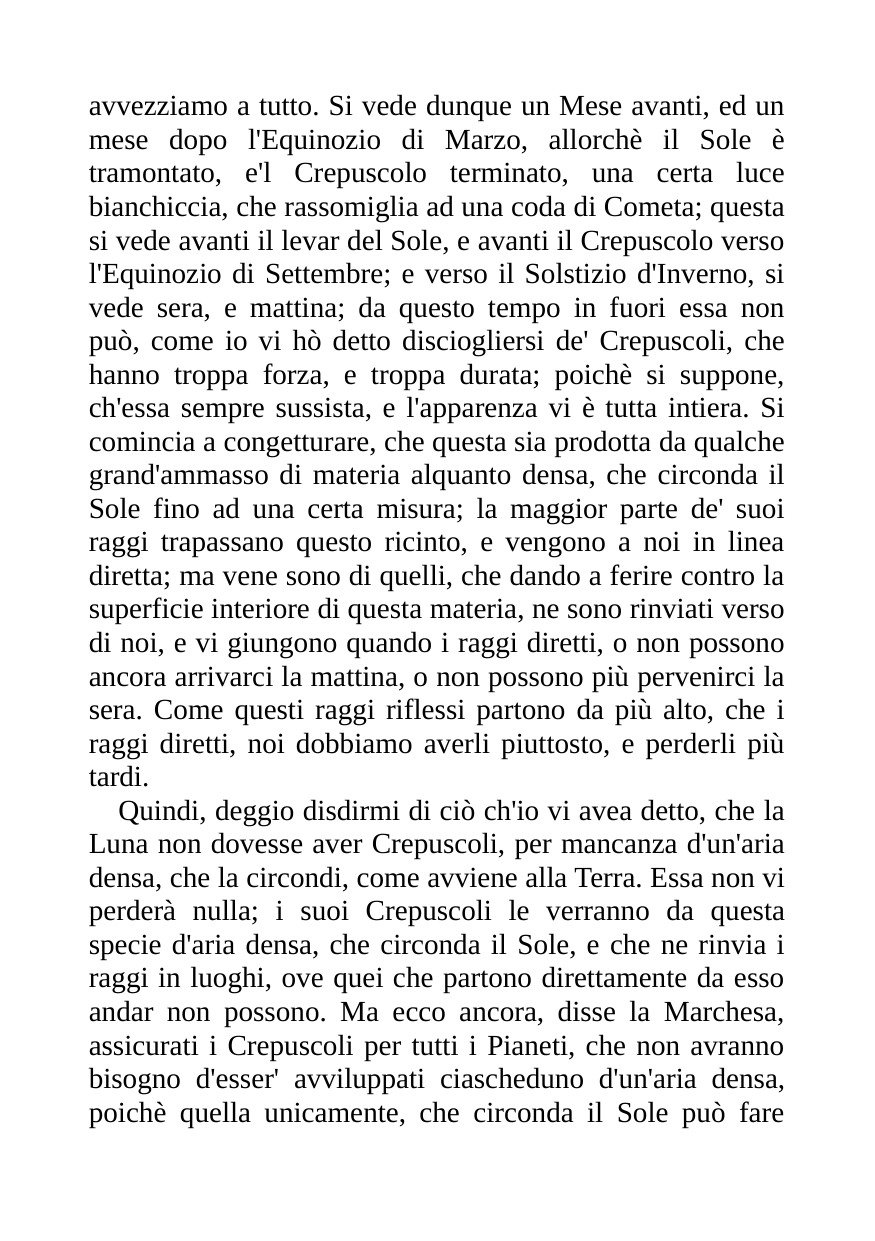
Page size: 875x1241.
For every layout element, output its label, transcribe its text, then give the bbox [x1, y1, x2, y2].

text avvezziamo a tutto. Si vede dunque un Mese avanti, ed un mese dopo l'Equinozio di Marzo, allorchè il Sole è tramontato, e'l Crepuscolo terminato, una certa luce bianchiccia, che rassomiglia ad una coda di Cometa; questa si vede avanti il levar del Sole, e avanti il Crepuscolo verso l'Equinozio di Settembre; e verso il Solstizio d'Inverno, si vede sera, e mattina; da questo tempo in fuori essa non può, come io vi hò detto disciogliersi de' Crepuscoli, che hanno troppa forza, e troppa durata; poichè si suppone, ch'essa sempre sussista, e l'apparenza vi è tutta intiera. Si comincia a congetturare, che questa sia prodotta da qualche grand'ammasso di materia alquanto densa, che circonda il Sole fino ad una certa misura; la maggior parte de' suoi raggi trapassano questo ricinto, e vengono a noi in linea diretta; ma vene sono di quelli, che dando a ferire contro la superficie interiore di questa materia, ne sono rinviati verso di noi, e vi giungono quando i raggi diretti, o non possono ancora arrivarci la mattina, o non possono più pervenirci la sera. Come questi raggi riflessi partono da più alto, che i raggi diretti, noi dobbiamo averli piuttosto, e perderli più tardi. [88, 88, 786, 793]
text Quindi, deggio disdirmi di ciò ch'io vi avea detto, che la Luna non dovesse aver Crepuscoli, per mancanza d'un'aria densa, che la circondi, come avviene alla Terra. Essa non vi perderà nulla; i suoi Crepuscoli le verranno da questa specie d'aria densa, che circonda il Sole, e che ne rinvia i raggi in luoghi, ove quei che partono direttamente da esso andar non possono. Ma ecco ancora, disse la Marchesa, assicurati i Crepuscoli per tutti i Pianeti, che non avranno bisogno d'esser' avviluppati ciascheduno d'un'aria densa, poichè quella unicamente, che circonda il Sole può fare [88, 793, 786, 1128]
